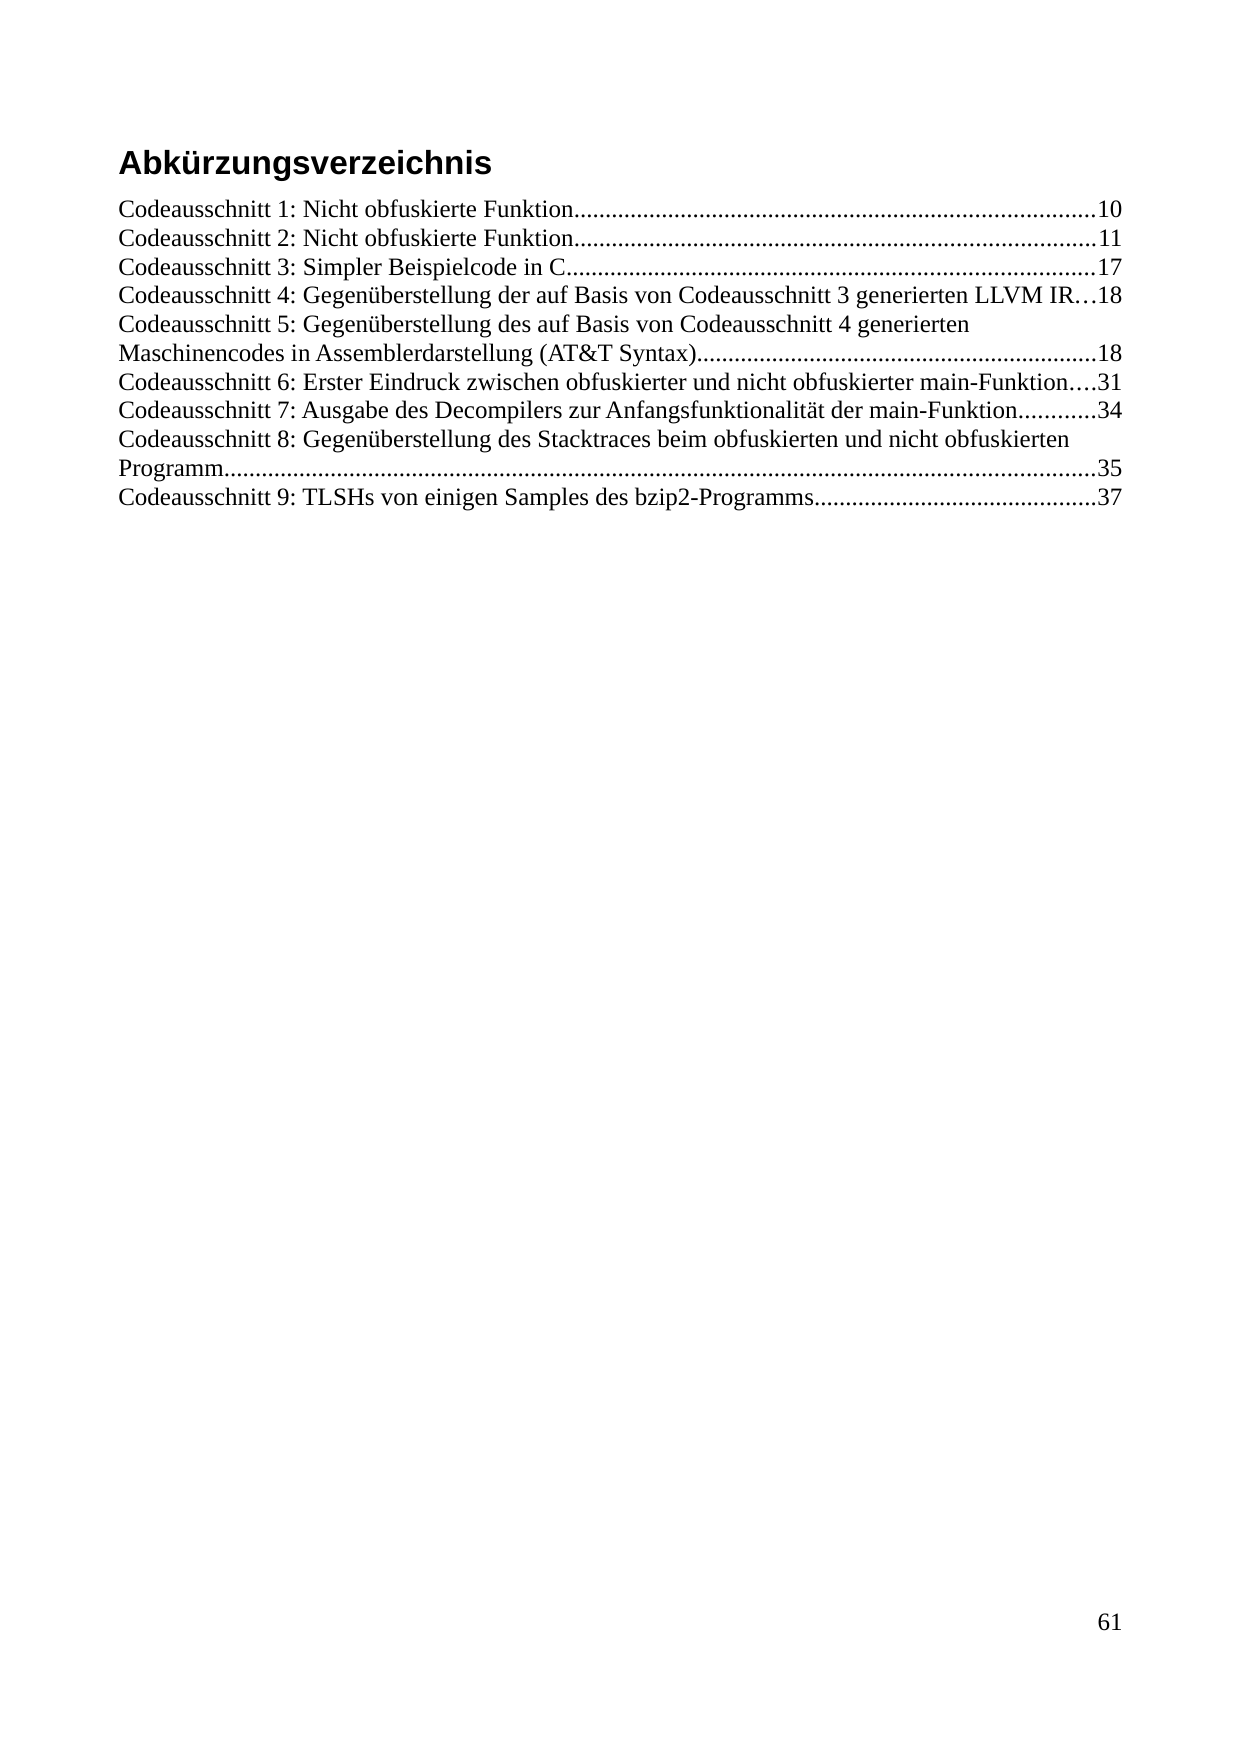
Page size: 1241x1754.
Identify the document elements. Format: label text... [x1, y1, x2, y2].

text Codeausschnitt 9: TLSHs von einigen Samples des bzip2-Programms 37 [118, 482, 1122, 510]
text Codeausschnitt 7: Ausgabe des Decompilers zur Anfangsfunktionalität der main-Funktion 34 [118, 395, 1122, 424]
text Codeausschnitt 3: Simpler Beispielcode in C 17 [118, 252, 1122, 280]
text Codeausschnitt 6: Erster Eindruck zwischen obfuskierter und nicht obfuskierter main-Funktion 31 [118, 367, 1122, 395]
text Codeausschnitt 4: Gegenüberstellung der auf Basis von Codeausschnitt 3 generierten LLVM IR 18 [118, 280, 1122, 309]
text Codeausschnitt 1: Nicht obfuskierte Funktion 10 [118, 194, 1122, 223]
text Codeausschnitt 2: Nicht obfuskierte Funktion 11 [118, 223, 1122, 252]
text Codeausschnitt 8: Gegenüberstellung des Stacktraces beim obfuskierten und nicht obfuskierten Programm 35 [118, 424, 1122, 482]
text Codeausschnitt 5: Gegenüberstellung des auf Basis von Codeausschnitt 4 generierten Maschinencodes in Assemblerdarstellung (AT&T Syntax) 18 [118, 309, 1122, 367]
subtitle Abkürzungsverzeichnis [118, 143, 1122, 182]
